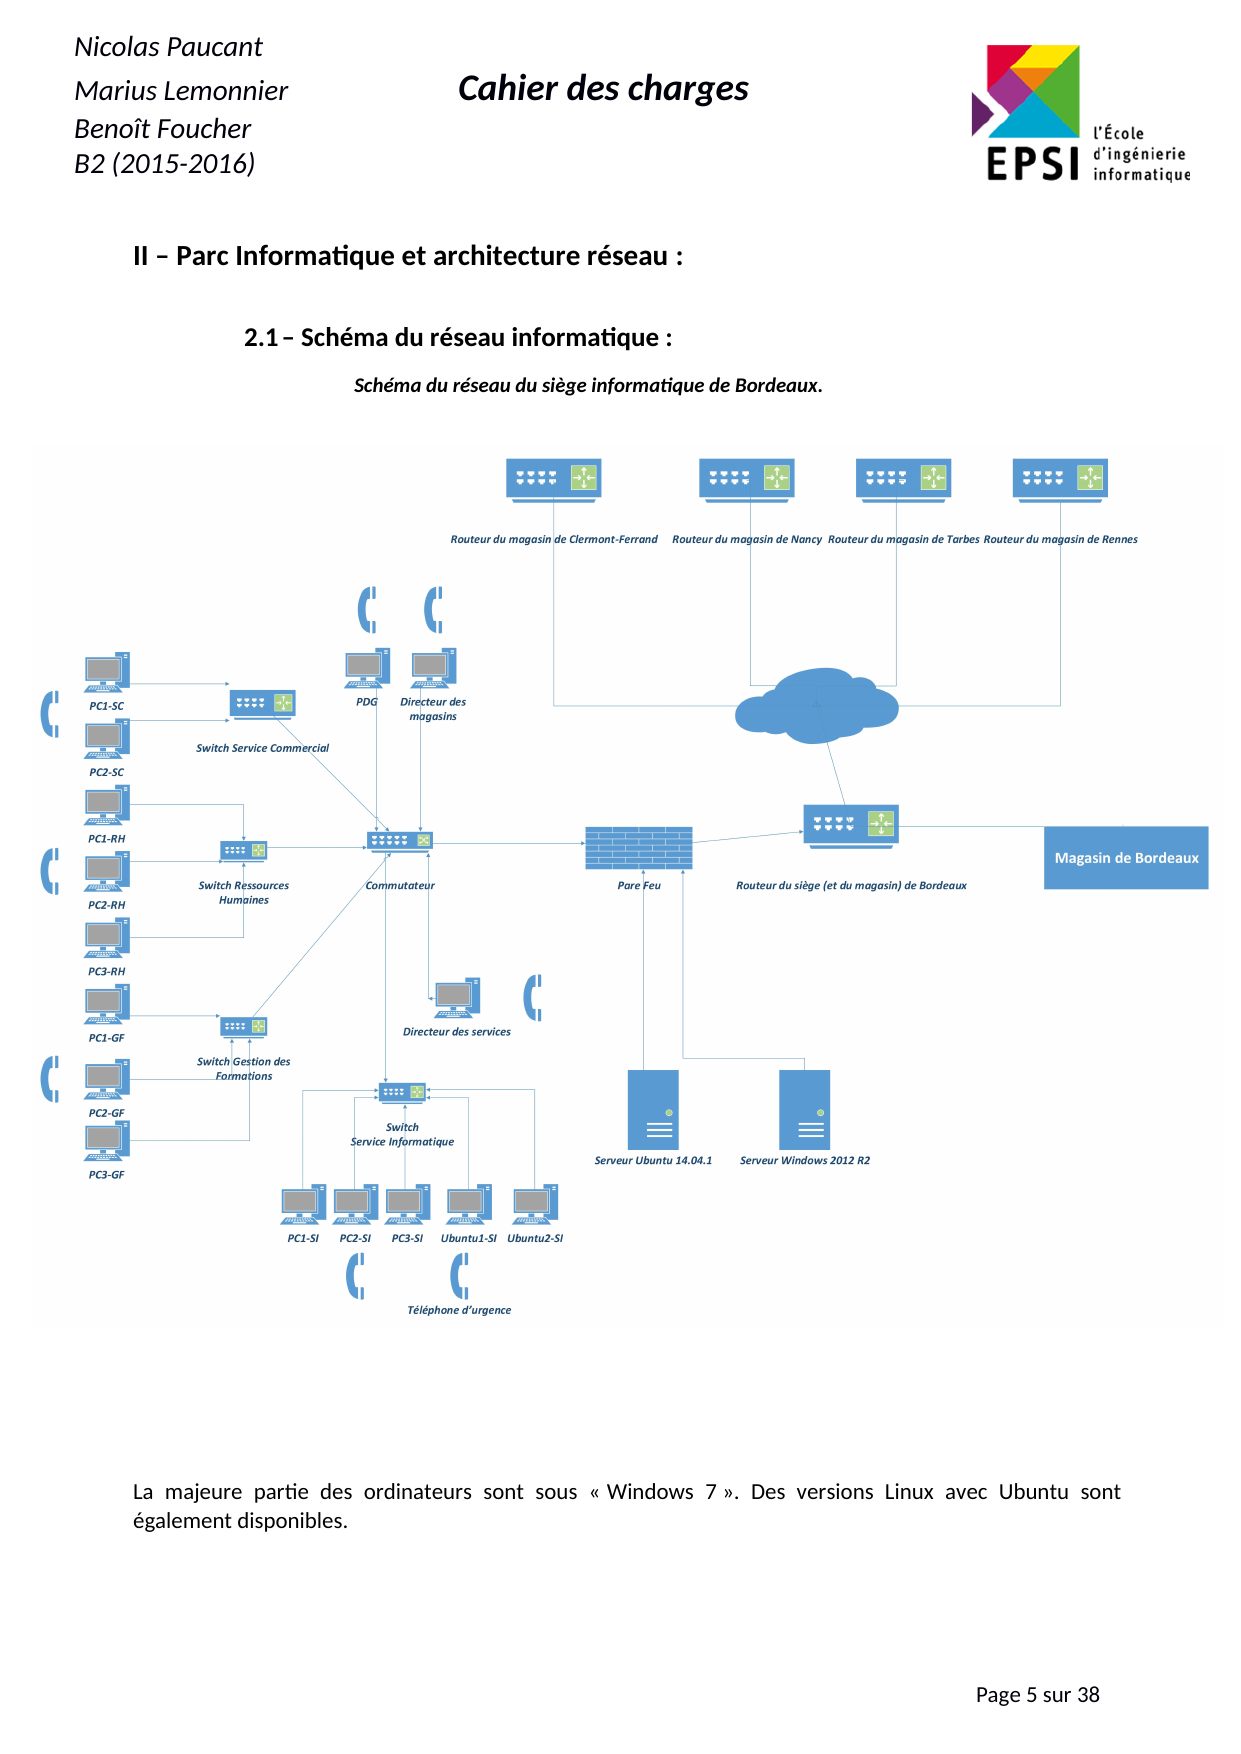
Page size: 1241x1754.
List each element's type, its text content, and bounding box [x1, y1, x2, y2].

subtitle II – Parc Informatique et architecture réseau : [133, 237, 1122, 273]
text La majeure partie des ordinateurs sont sous « Windows 7 ». Des versions Linux avec Ubuntu sont également disponibles. [133, 1477, 1122, 1534]
list – Schéma du réseau informatique : [244, 321, 1122, 354]
text Schéma du réseau du siège informatique de Bordeaux. [354, 372, 1122, 397]
